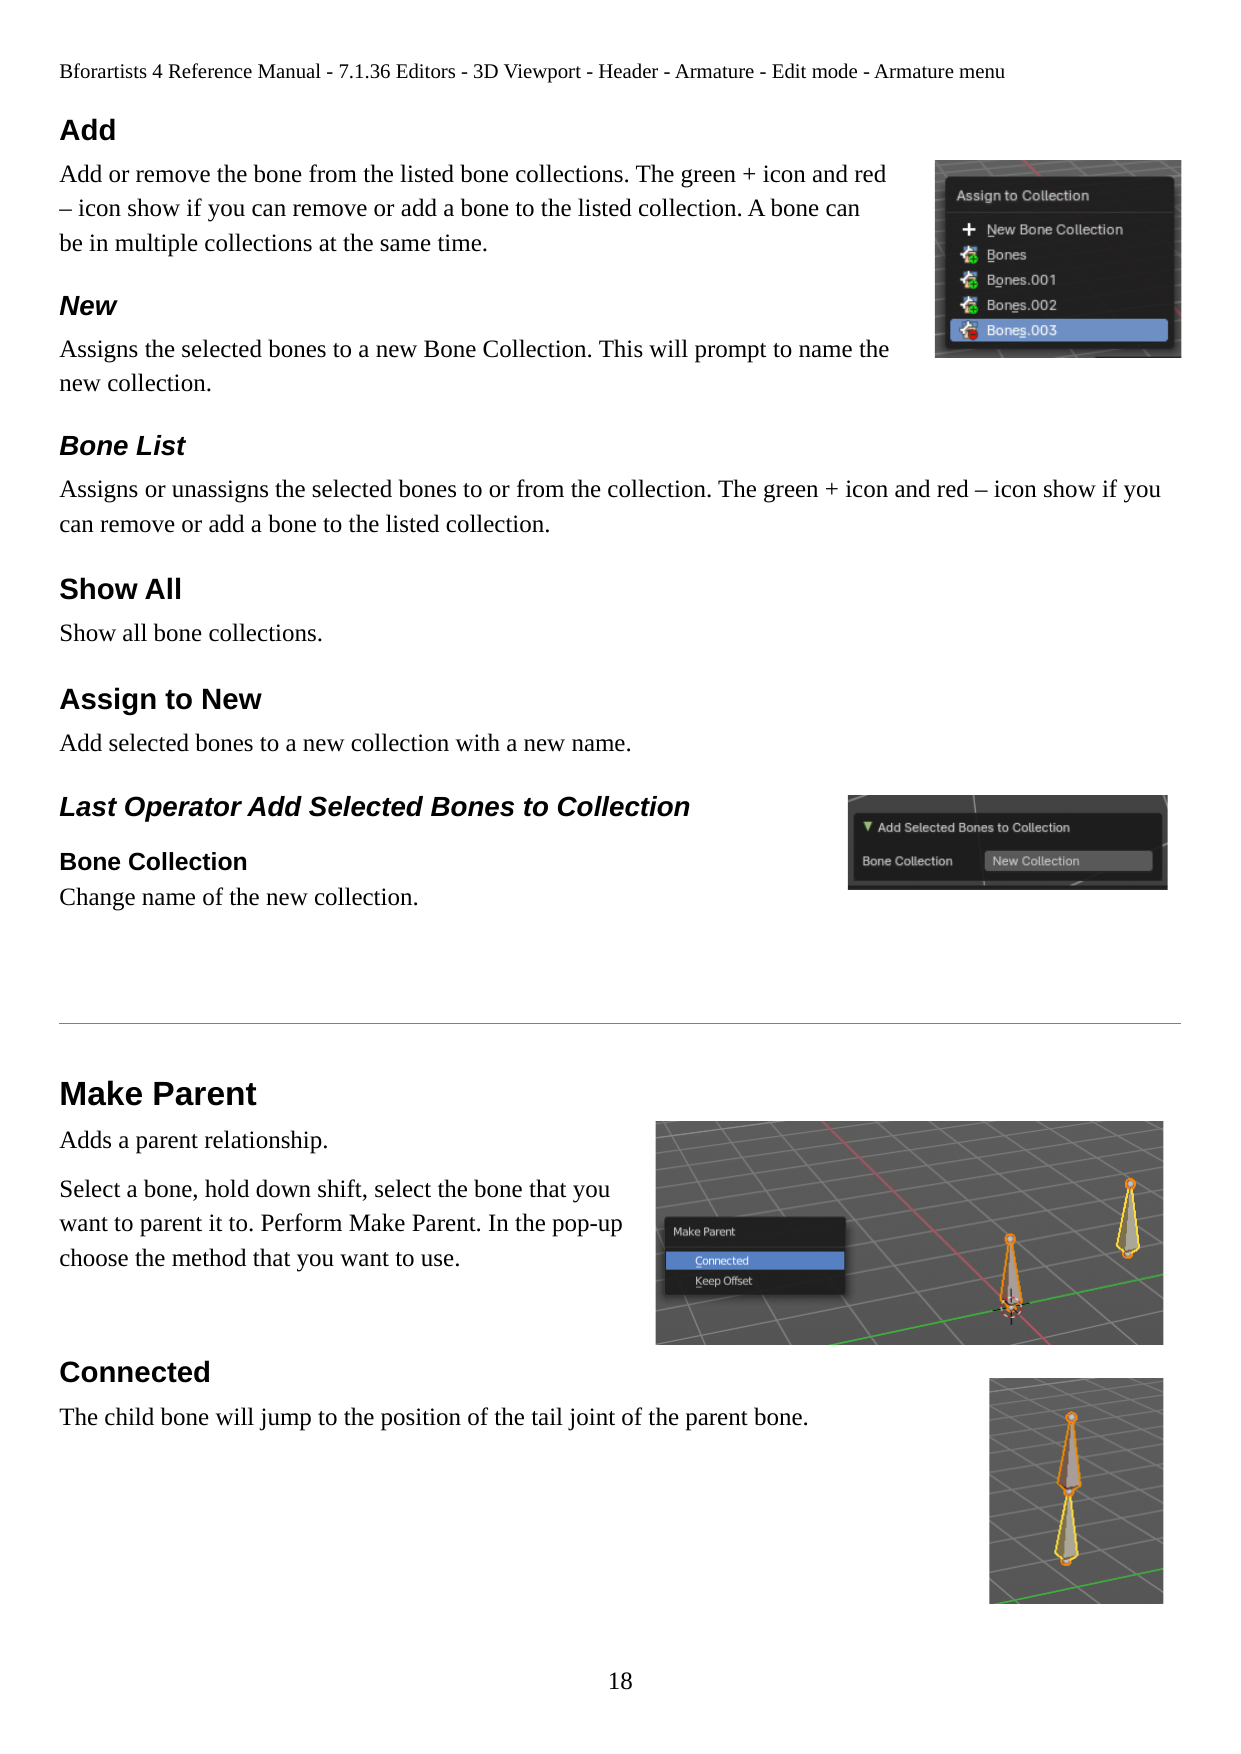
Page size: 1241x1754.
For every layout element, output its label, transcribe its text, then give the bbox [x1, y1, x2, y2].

text Assigns the selected bones to a new Bone Collection. This will prompt to name the new collection. [59, 334, 1181, 397]
text Select a bone, hold down shift, select the bone that you want to parent it to. Perform Make Parent. In the pop-up choose the method that you want to use. [59, 1174, 655, 1271]
subtitle Connected [59, 1355, 1181, 1389]
subtitle Add [59, 113, 1181, 146]
subtitle [1168, 847, 1181, 875]
text Add selected bones to a new collection with a new name. [59, 728, 1181, 757]
text Assigns or unassigns the selected bones to or from the collection. The green + icon and red – icon show if you can remove or add a bone to the listed collection. [59, 474, 1181, 537]
picture [989, 1378, 1164, 1604]
subtitle New [59, 289, 934, 321]
subtitle Assign to New [59, 682, 1181, 716]
picture [847, 795, 1168, 890]
text Adds a parent relationship. [59, 1125, 655, 1153]
subtitle Bone List [59, 430, 1181, 462]
subtitle Make Parent [59, 1073, 1181, 1112]
picture [934, 160, 1182, 358]
subtitle Last Operator Add Selected Bones to Collection [59, 790, 1181, 822]
text Change name of the new collection. [59, 882, 1181, 910]
picture [655, 1121, 1164, 1345]
text Add or remove the bone from the listed bone collections. The green + icon and red – icon show if you can remove or add a bone to the listed collection. A bone can be in multiple collections at the same time. [59, 159, 1181, 257]
subtitle Show All [59, 572, 1181, 606]
subtitle Bone Collection [59, 847, 847, 875]
text The child bone will jump to the position of the tail joint of the parent bone. [59, 1402, 989, 1430]
text Show all bone collections. [59, 618, 1181, 647]
